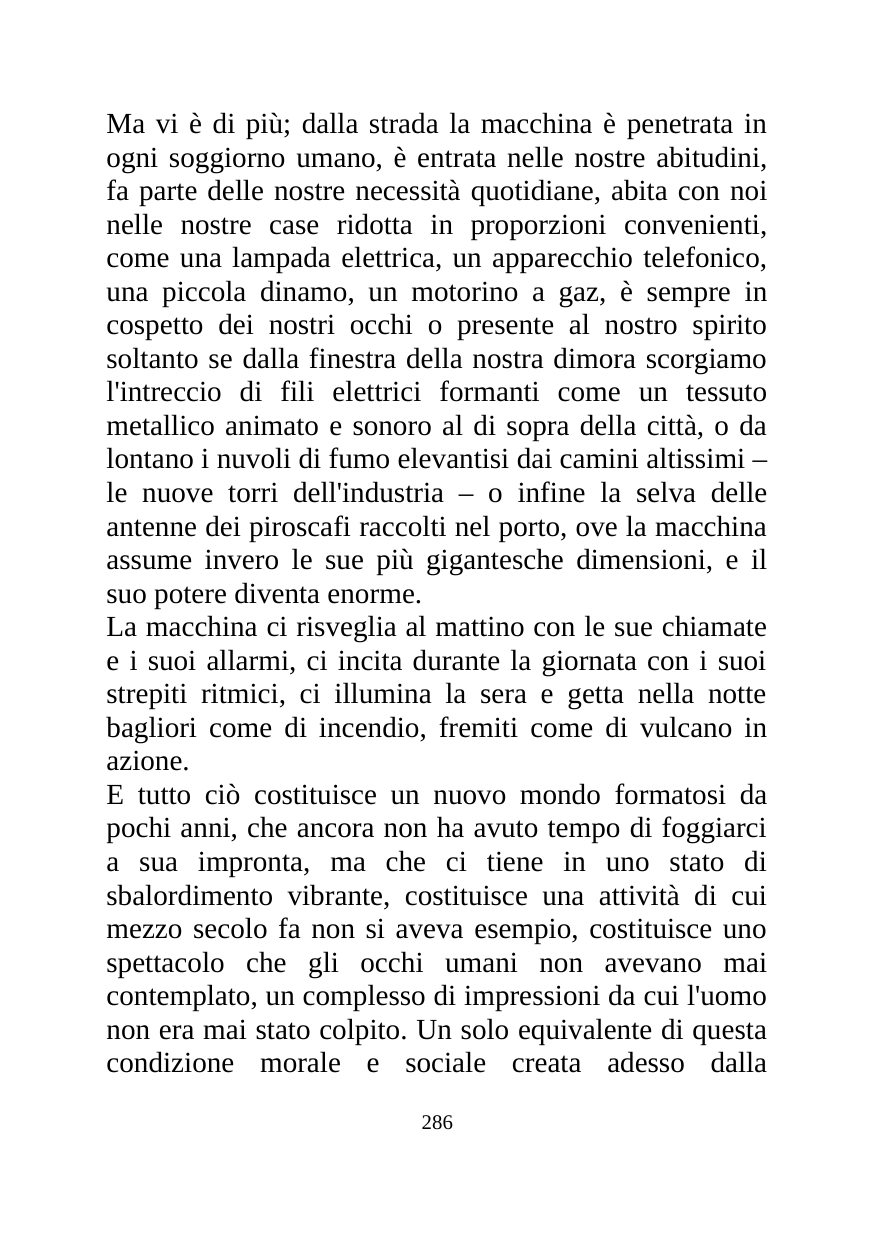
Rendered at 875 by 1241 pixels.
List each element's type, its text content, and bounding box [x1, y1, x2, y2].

text E tutto ciò costituisce un nuovo mondo formatosi da pochi anni, che ancora non ha avuto tempo di foggiarci a sua impronta, ma che ci tiene in uno stato di sbalordimento vibrante, costituisce una attività di cui mezzo secolo fa non si aveva esempio, costituisce uno spettacolo che gli occhi umani non avevano mai contemplato, un complesso di impressioni da cui l'uomo non era mai stato colpito. Un solo equivalente di questa condizione morale e sociale creata adesso dalla [106, 777, 768, 1079]
text Ma vi è di più; dalla strada la macchina è penetrata in ogni soggiorno umano, è entrata nelle nostre abitudini, fa parte delle nostre necessità quotidiane, abita con noi nelle nostre case ridotta in proporzioni convenienti, come una lampada elettrica, un apparecchio telefonico, una piccola dinamo, un motorino a gaz, è sempre in cospetto dei nostri occhi o presente al nostro spirito soltanto se dalla finestra della nostra dimora scorgiamo l'intreccio di fili elettrici formanti come un tessuto metallico animato e sonoro al di sopra della città, o da lontano i nuvoli di fumo elevantisi dai camini altissimi – le nuove torri dell'industria – o infine la selva delle antenne dei piroscafi raccolti nel porto, ove la macchina assume invero le sue più gigantesche dimensioni, e il suo potere diventa enorme. [106, 106, 768, 609]
text La macchina ci risveglia al mattino con le sue chiamate e i suoi allarmi, ci incita durante la giornata con i suoi strepiti ritmici, ci illumina la sera e getta nella notte bagliori come di incendio, fremiti come di vulcano in azione. [106, 609, 768, 777]
